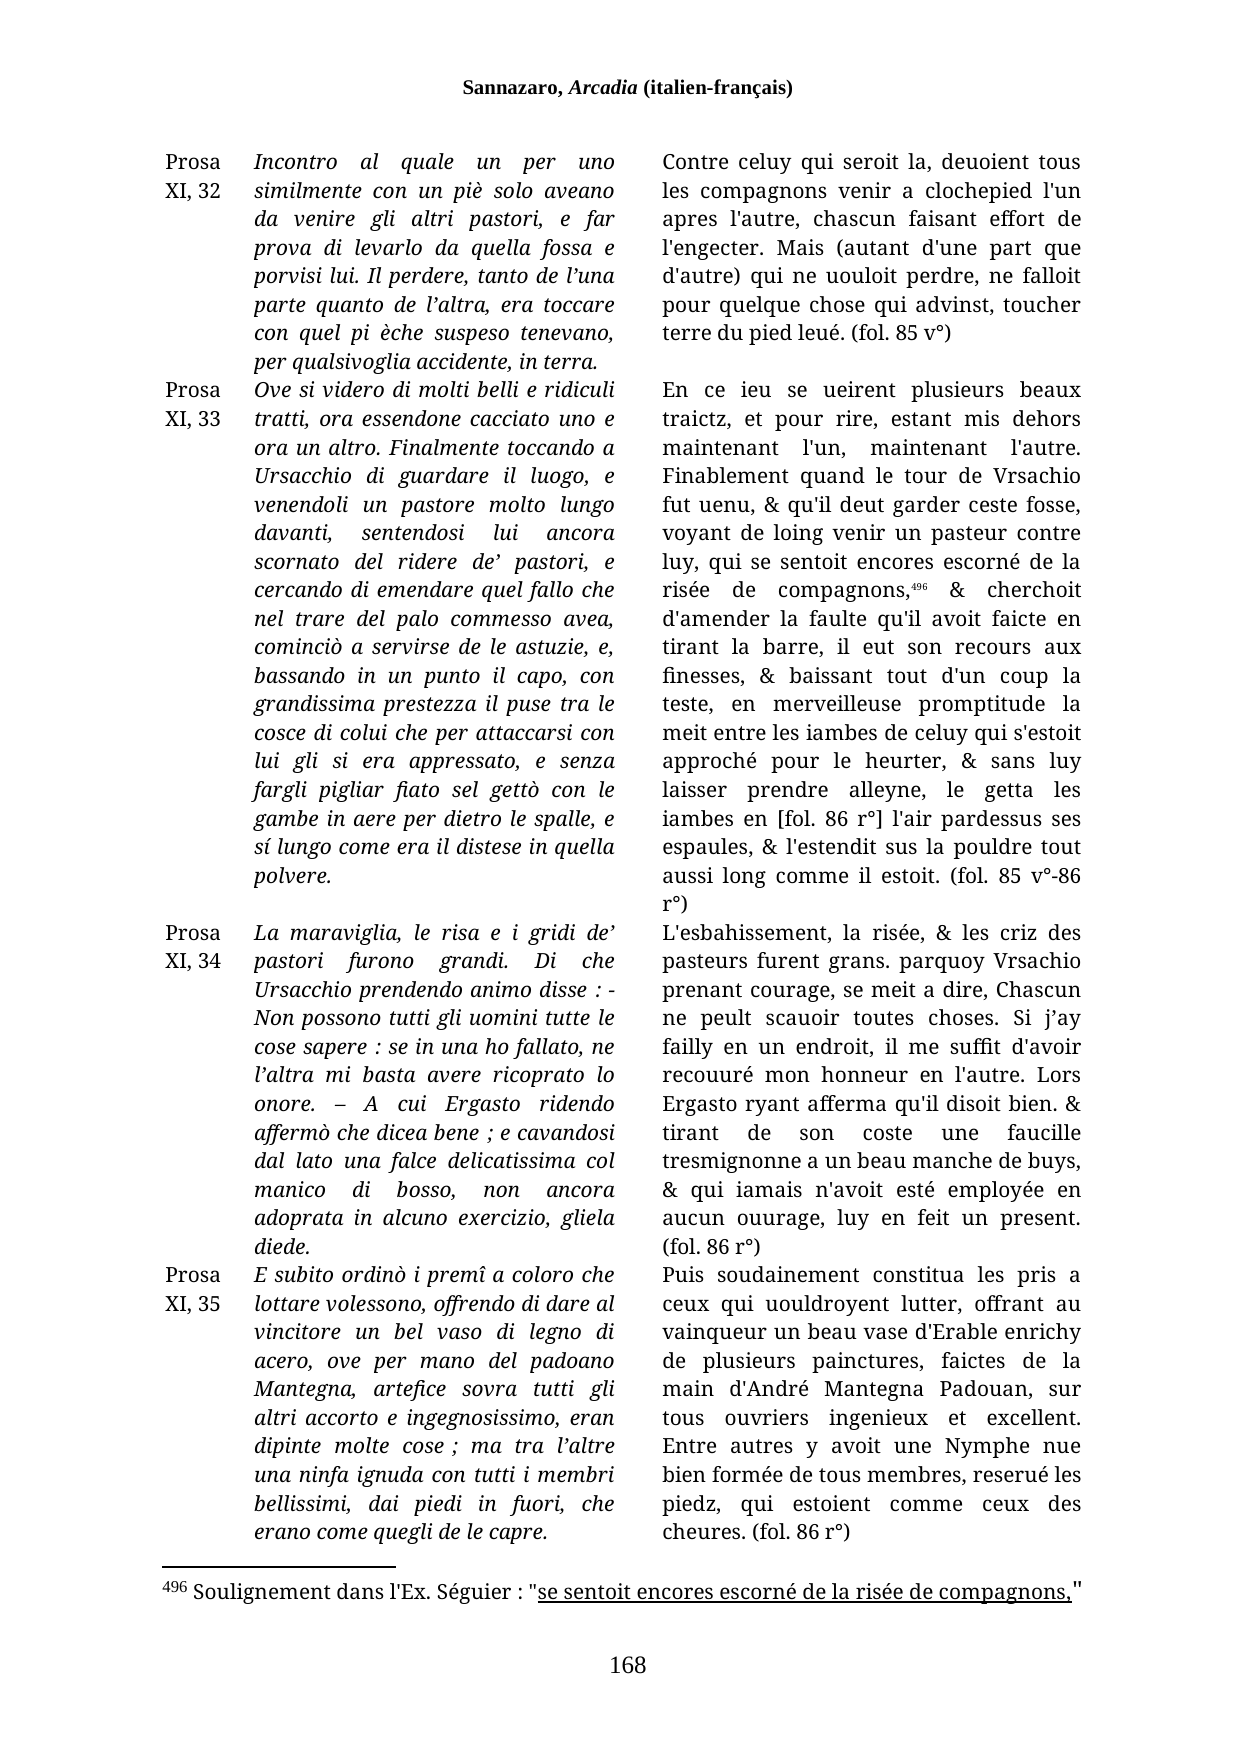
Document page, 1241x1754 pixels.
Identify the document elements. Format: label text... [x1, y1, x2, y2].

table_cell Puis soudainement constitua les pris a ceux qui uouldroyent lutter, offrant au vainqueur un beau vase d'Erable enrichy de plusieurs painctures, faictes de la main d'André Mantegna Padouan, sur tous ouvriers ingenieux et excellent. Entre autres y avoit une Nymphe nue bien formée de tous membres, reserué les piedz, qui estoient comme ceux des cheures. (fol. 86 r°) [640, 1260, 1104, 1546]
table_cell La maraviglia, le risa e i gridi de’ pastori furono grandi. Di che Ursacchio prendendo animo disse : - Non possono tutti gli uomini tutte le cose sapere : se in una ho fallato, ne l’altra mi basta avere ricoprato lo onore. – A cui Ergasto ridendo affermò che dicea bene ; e cavandosi dal lato una falce delicatissima col manico di bosso, non ancora adoprata in alcuno exercizio, gliela diede. [232, 918, 640, 1260]
table_cell Prosa XI, 34 [158, 918, 232, 1260]
table_cell E subito ordinò i premî a coloro che lottare volessono, offrendo di dare al vincitore un bel vaso di legno di acero, ove per mano del padoano Mantegna, artefice sovra tutti gli altri accorto e ingegnosissimo, eran dipinte molte cose ; ma tra l’altre una ninfa ignuda con tutti i membri bellissimi, dai piedi in fuori, che erano come quegli de le capre. [232, 1260, 640, 1546]
table_cell Prosa XI, 32 [158, 147, 232, 375]
table_cell En ce ieu se ueirent plusieurs beaux traictz, et pour rire, estant mis dehors maintenant l'un, maintenant l'autre. Finablement quand le tour de Vrsachio fut uenu, & qu'il deut garder ceste fosse, voyant de loing venir un pasteur contre luy, qui se sentoit encores escorné de la risée de compagnons, & cherchoit d'amender la faulte qu'il avoit faicte en tirant la barre, il eut son recours aux finesses, & baissant tout d'un coup la teste, en merveilleuse promptitude la meit entre les iambes de celuy qui s'estoit approché pour le heurter, & sans luy laisser prendre alleyne, le getta les iambes en [fol. 86 r°] l'air pardessus ses espaules, & l'estendit sus la pouldre tout aussi long comme il estoit. (fol. 85 v°-86 r°) [640, 375, 1104, 918]
table_cell Ove si videro di molti belli e ridiculi tratti, ora essendone cacciato uno e ora un altro. Finalmente toccando a Ursacchio di guardare il luogo, e venendoli un pastore molto lungo davanti, sentendosi lui ancora scornato del ridere de’ pastori, e cercando di emendare quel fallo che nel trare del palo commesso avea, cominciò a servirse de le astuzie, e, bassando in un punto il capo, con grandissima prestezza il puse tra le cosce di colui che per attaccarsi con lui gli si era appressato, e senza fargli pigliar fiato sel gettò con le gambe in aere per dietro le spalle, e sí lungo come era il distese in quella polvere. [232, 375, 640, 918]
table_cell Contre celuy qui seroit la, deuoient tous les compagnons venir a clochepied l'un apres l'autre, chascun faisant effort de l'engecter. Mais (autant d'une part que d'autre) qui ne uouloit perdre, ne falloit pour quelque chose qui advinst, toucher terre du pied leué. (fol. 85 v°) [640, 147, 1104, 375]
table_cell L'esbahissement, la risée, & les criz des pasteurs furent grans. parquoy Vrsachio prenant courage, se meit a dire, Chascun ne peult scauoir toutes choses. Si j’ay failly en un endroit, il me suffit d'avoir recouuré mon honneur en l'autre. Lors Ergasto ryant afferma qu'il disoit bien. & tirant de son coste une faucille tresmignonne a un beau manche de buys, & qui iamais n'avoit esté employée en aucun ouurage, luy en feit un present. (fol. 86 r°) [640, 918, 1104, 1260]
table_cell Prosa XI, 33 [158, 375, 232, 918]
table_cell Prosa XI, 35 [158, 1260, 232, 1546]
table_cell Incontro al quale un per uno similmente con un piè solo aveano da venire gli altri pastori, e far prova di levarlo da quella fossa e porvisi lui. Il perdere, tanto de l’una parte quanto de l’altra, era toccare con quel pi èche suspeso tenevano, per qualsivoglia accidente, in terra. [232, 147, 640, 375]
